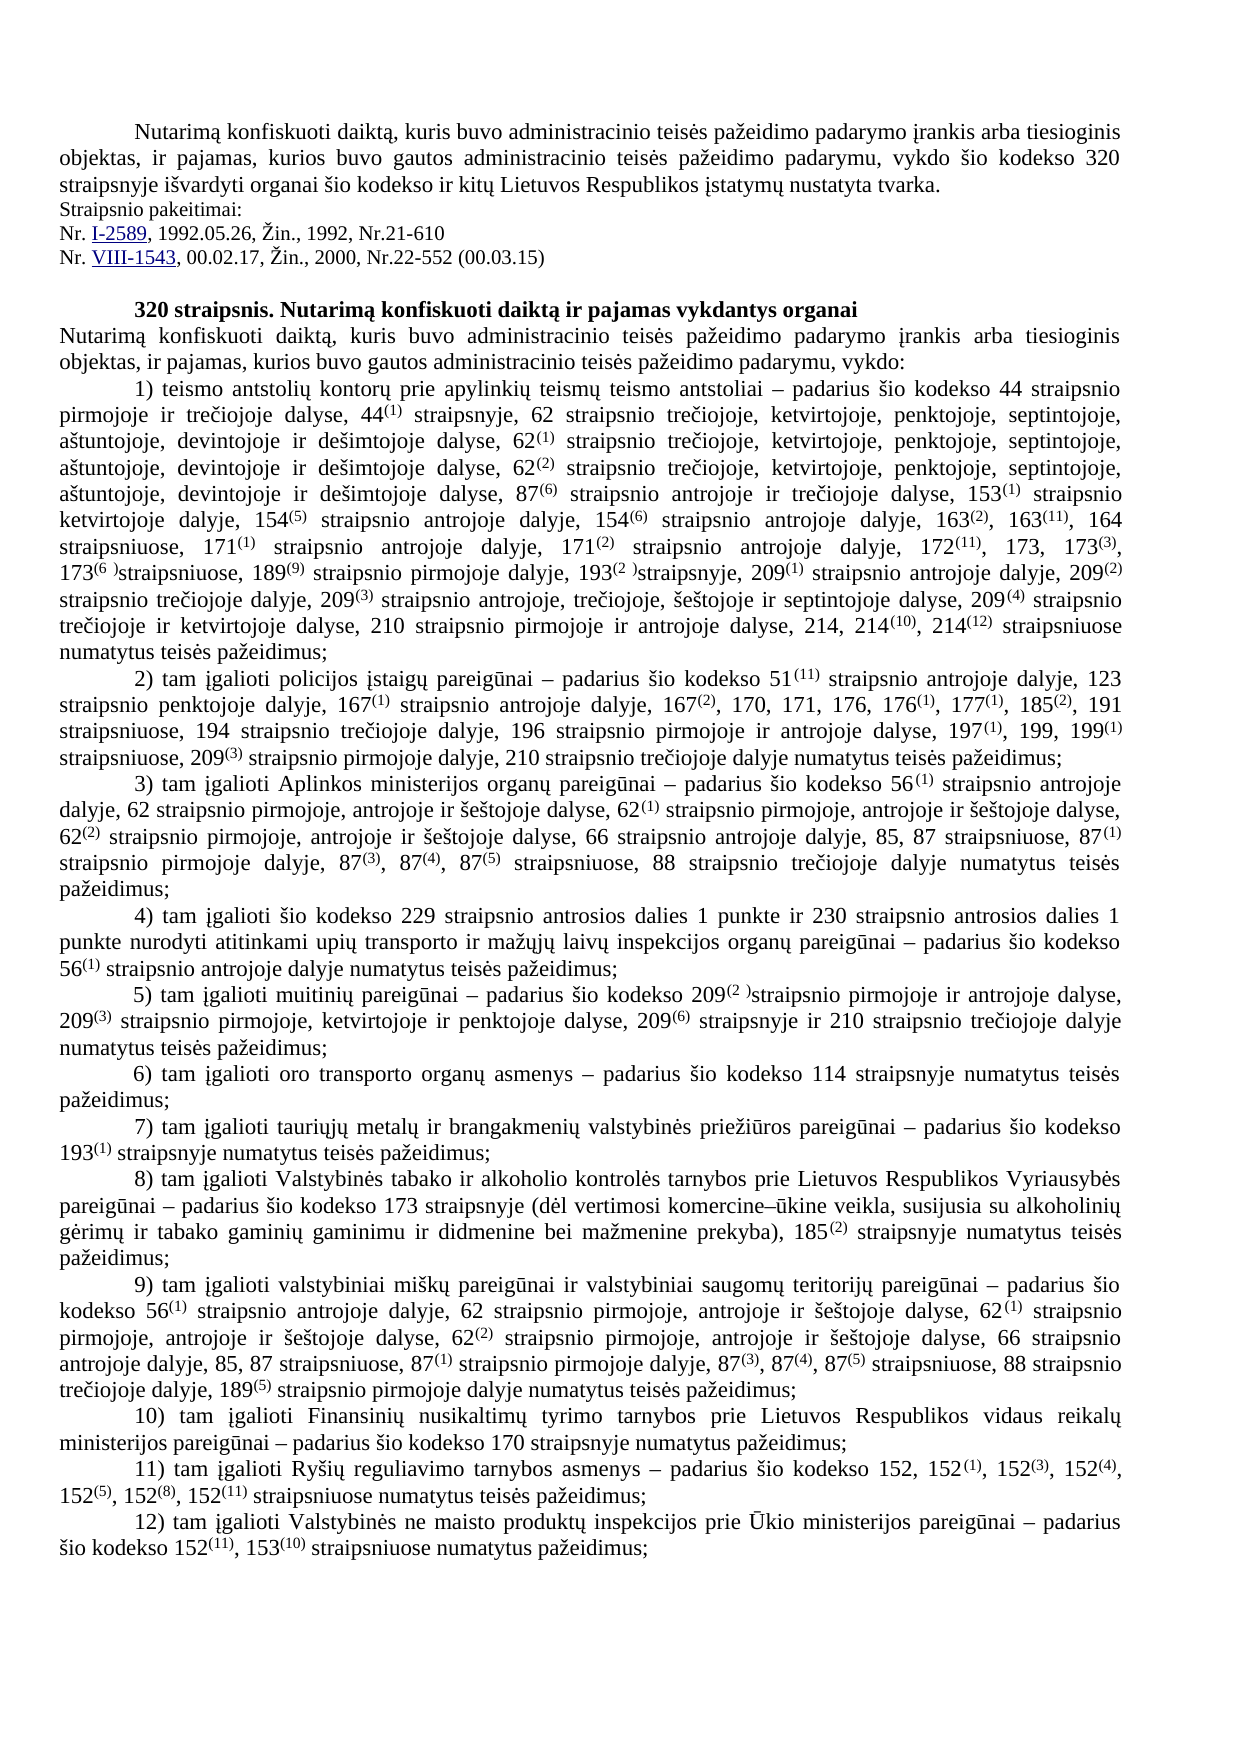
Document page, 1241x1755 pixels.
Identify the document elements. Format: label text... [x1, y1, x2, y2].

text Nutarimą konfiskuoti daiktą, kuris buvo administracinio teisės pažeidimo padarymo įrankis arba tiesioginis objektas, ir pajamas, kurios buvo gautos administracinio teisės pažeidimo padarymu, vykdo šio kodekso 320 straipsnyje išvardyti organai šio kodekso ir kitų Lietuvos Respublikos įstatymų nustatyta tvarka. [59, 118, 1122, 197]
text 3) tam įgalioti Aplinkos ministerijos organų pareigūnai – padarius šio kodekso 56(1) straipsnio antrojoje dalyje, 62 straipsnio pirmojoje, antrojoje ir šeštojoje dalyse, 62(1) straipsnio pirmojoje, antrojoje ir šeštojoje dalyse, 62(2) straipsnio pirmojoje, antrojoje ir šeštojoje dalyse, 66 straipsnio antrojoje dalyje, 85, 87 straipsniuose, 87(1) straipsnio pirmojoje dalyje, 87(3), 87(4), 87(5) straipsniuose, 88 straipsnio trečiojoje dalyje numatytus teisės pažeidimus; [59, 770, 1121, 902]
text Straipsnio pakeitimai: [59, 197, 1122, 221]
text 12) tam įgalioti Valstybinės ne maisto produktų inspekcijos prie Ūkio ministerijos pareigūnai – padarius šio kodekso 152(11), 153(10) straipsniuose numatytus pažeidimus; [59, 1508, 1122, 1561]
text 11) tam įgalioti Ryšių reguliavimo tarnybos asmenys – padarius šio kodekso 152, 152(1), 152(3), 152(4), 152(5), 152(8), 152(11) straipsniuose numatytus teisės pažeidimus; [59, 1455, 1122, 1508]
text 6) tam įgalioti oro transporto organų asmenys – padarius šio kodekso 114 straipsnyje numatytus teisės pažeidimus; [59, 1060, 1121, 1113]
text Nr. VIII-1543, 00.02.17, Žin., 2000, Nr.22-552 (00.03.15) [59, 245, 1122, 269]
text 320 straipsnis. Nutarimą konfiskuoti daiktą ir pajamas vykdantys organai [59, 296, 1121, 322]
text 9) tam įgalioti valstybiniai miškų pareigūnai ir valstybiniai saugomų teritorijų pareigūnai – padarius šio kodekso 56(1) straipsnio antrojoje dalyje, 62 straipsnio pirmojoje, antrojoje ir šeštojoje dalyse, 62(1) straipsnio pirmojoje, antrojoje ir šeštojoje dalyse, 62(2) straipsnio pirmojoje, antrojoje ir šeštojoje dalyse, 66 straipsnio antrojoje dalyje, 85, 87 straipsniuose, 87(1) straipsnio pirmojoje dalyje, 87(3), 87(4), 87(5) straipsniuose, 88 straipsnio trečiojoje dalyje, 189(5) straipsnio pirmojoje dalyje numatytus teisės pažeidimus; [59, 1271, 1122, 1403]
text 4) tam įgalioti šio kodekso 229 straipsnio antrosios dalies 1 punkte ir 230 straipsnio antrosios dalies 1 punkte nurodyti atitinkami upių transporto ir mažųjų laivų inspekcijos organų pareigūnai – padarius šio kodekso 56(1) straipsnio antrojoje dalyje numatytus teisės pažeidimus; [59, 902, 1121, 981]
text 2) tam įgalioti policijos įstaigų pareigūnai – padarius šio kodekso 51(11) straipsnio antrojoje dalyje, 123 straipsnio penktojoje dalyje, 167(1) straipsnio antrojoje dalyje, 167(2), 170, 171, 176, 176(1), 177(1), 185(2), 191 straipsniuose, 194 straipsnio trečiojoje dalyje, 196 straipsnio pirmojoje ir antrojoje dalyse, 197(1), 199, 199(1) straipsniuose, 209(3) straipsnio pirmojoje dalyje, 210 straipsnio trečiojoje dalyje numatytus teisės pažeidimus; [59, 665, 1122, 770]
text 1) teismo antstolių kontorų prie apylinkių teismų teismo antstoliai – padarius šio kodekso 44 straipsnio pirmojoje ir trečiojoje dalyse, 44(1) straipsnyje, 62 straipsnio trečiojoje, ketvirtojoje, penktojoje, septintojoje, aštuntojoje, devintojoje ir dešimtojoje dalyse, 62(1) straipsnio trečiojoje, ketvirtojoje, penktojoje, septintojoje, aštuntojoje, devintojoje ir dešimtojoje dalyse, 62(2) straipsnio trečiojoje, ketvirtojoje, penktojoje, septintojoje, aštuntojoje, devintojoje ir dešimtojoje dalyse, 87(6) straipsnio antrojoje ir trečiojoje dalyse, 153(1) straipsnio ketvirtojoje dalyje, 154(5) straipsnio antrojoje dalyje, 154(6) straipsnio antrojoje dalyje, 163(2), 163(11), 164 straipsniuose, 171(1) straipsnio antrojoje dalyje, 171(2) straipsnio antrojoje dalyje, 172(11), 173, 173(3), 173(6 )straipsniuose, 189(9) straipsnio pirmojoje dalyje, 193(2 )straipsnyje, 209(1) straipsnio antrojoje dalyje, 209(2) straipsnio trečiojoje dalyje, 209(3) straipsnio antrojoje, trečiojoje, šeštojoje ir septintojoje dalyse, 209(4) straipsnio trečiojoje ir ketvirtojoje dalyse, 210 straipsnio pirmojoje ir antrojoje dalyse, 214, 214(10), 214(12) straipsniuose numatytus teisės pažeidimus; [59, 375, 1122, 665]
text 10) tam įgalioti Finansinių nusikaltimų tyrimo tarnybos prie Lietuvos Respublikos vidaus reikalų ministerijos pareigūnai – padarius šio kodekso 170 straipsnyje numatytus pažeidimus; [59, 1403, 1122, 1455]
text Nutarimą konfiskuoti daiktą, kuris buvo administracinio teisės pažeidimo padarymo įrankis arba tiesioginis objektas, ir pajamas, kurios buvo gautos administracinio teisės pažeidimo padarymu, vykdo: [59, 322, 1121, 375]
text 7) tam įgalioti tauriųjų metalų ir brangakmenių valstybinės priežiūros pareigūnai – padarius šio kodekso 193(1) straipsnyje numatytus teisės pažeidimus; [59, 1113, 1122, 1165]
text Nr. I-2589, 1992.05.26, Žin., 1992, Nr.21-610 [59, 221, 1122, 245]
text 8) tam įgalioti Valstybinės tabako ir alkoholio kontrolės tarnybos prie Lietuvos Respublikos Vyriausybės pareigūnai – padarius šio kodekso 173 straipsnyje (dėl vertimosi komercine–ūkine veikla, susijusia su alkoholinių gėrimų ir tabako gaminių gaminimu ir didmenine bei mažmenine prekyba), 185(2) straipsnyje numatytus teisės pažeidimus; [59, 1165, 1122, 1271]
text 5) tam įgalioti muitinių pareigūnai – padarius šio kodekso 209(2 )straipsnio pirmojoje ir antrojoje dalyse, 209(3) straipsnio pirmojoje, ketvirtojoje ir penktojoje dalyse, 209(6) straipsnyje ir 210 straipsnio trečiojoje dalyje numatytus teisės pažeidimus; [59, 981, 1122, 1060]
